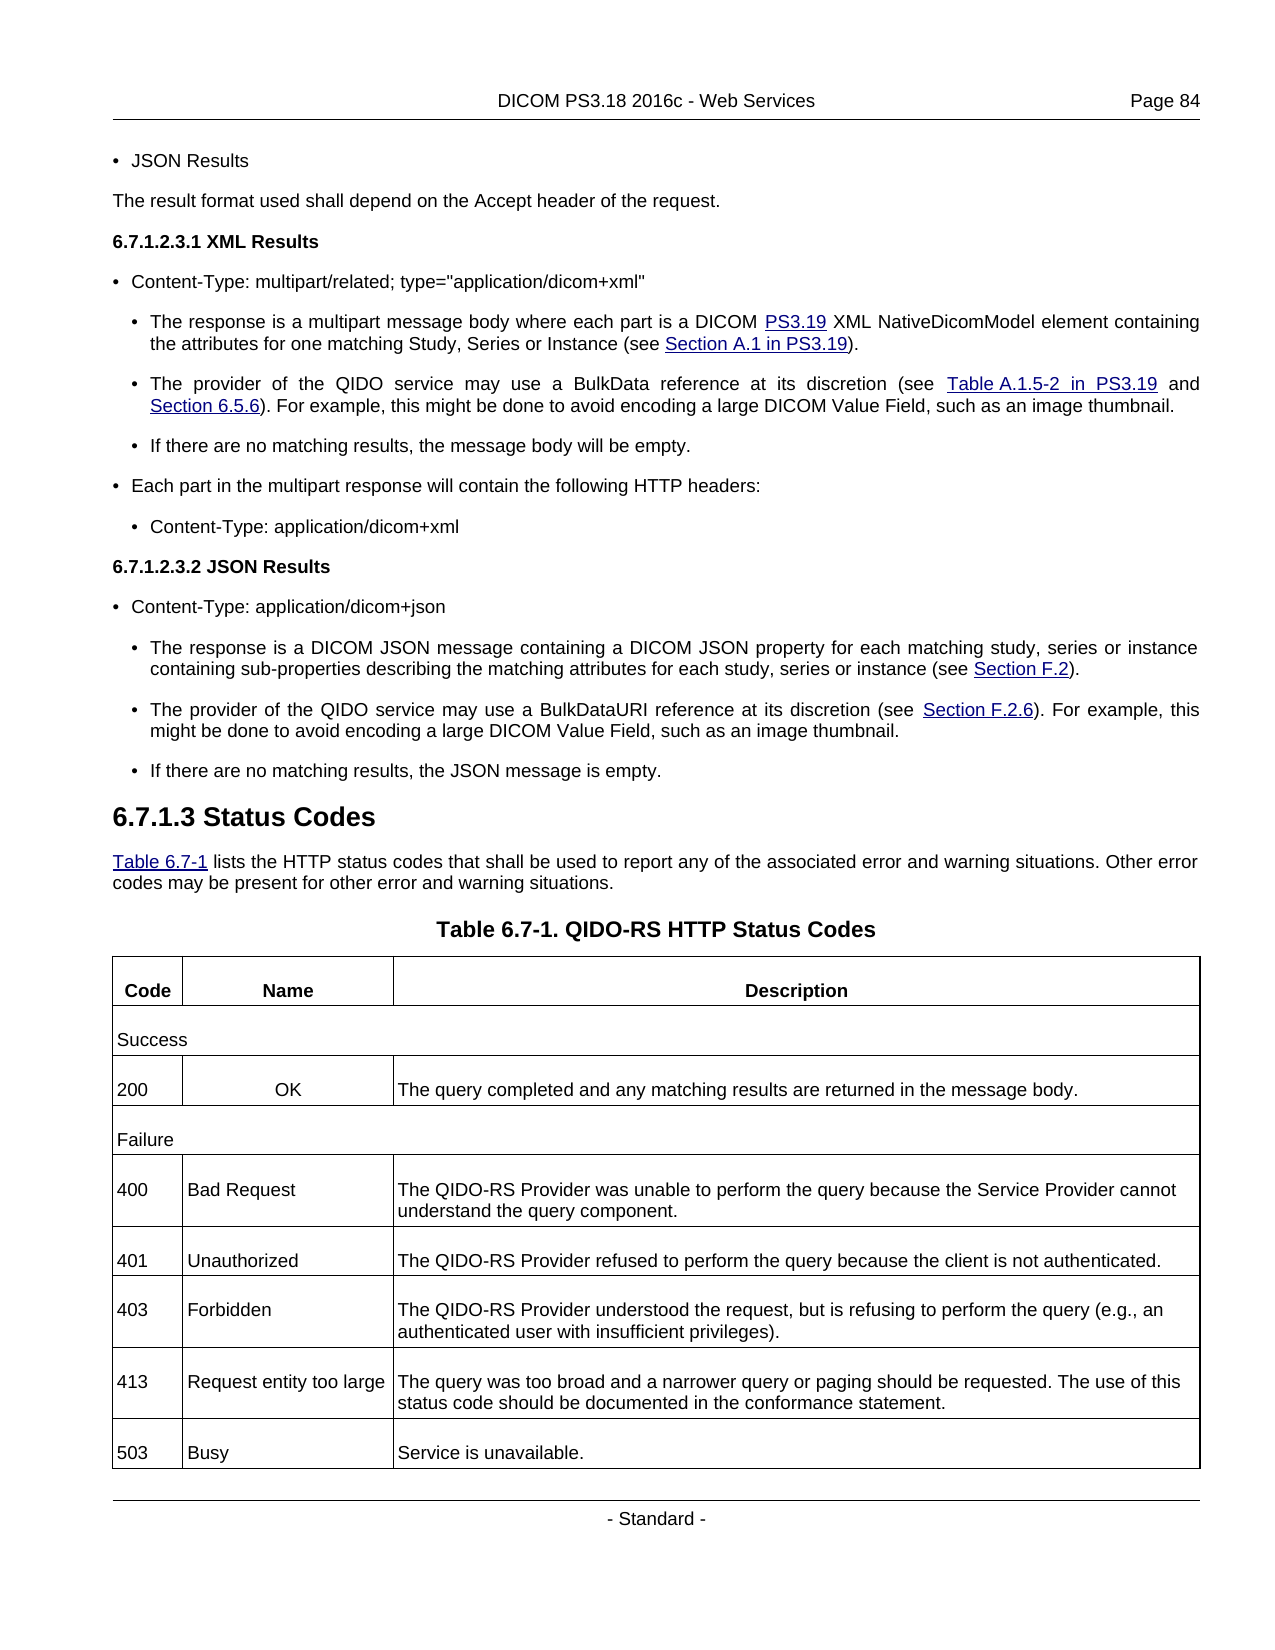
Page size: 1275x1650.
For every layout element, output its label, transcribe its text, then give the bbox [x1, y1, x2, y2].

table_cell Busy [183, 1419, 393, 1467]
text Table 6.7-1 lists the HTTP status codes that shall be used to report any of the associated error and warning situations. Other error codes may be present for other error and warning situations. [112, 851, 1200, 894]
list If there are no matching results, the message body will be empty. [131, 435, 1200, 457]
text The result format used shall depend on the Accept header of the request. [112, 190, 1200, 212]
list The provider of the QIDO service may use a BulkData reference at its discretion (see Table A.1.5-2 in PS3.19 and Section 6.5.6). For example, this might be done to avoid encoding a large DICOM Value Field, such as an image thumbnail. [131, 373, 1200, 416]
list Content-Type: multipart/related; type="application/dicom+xml" [112, 271, 1200, 292]
table_cell The query completed and any matching results are returned in the message body. [394, 1056, 1199, 1105]
list Content-Type: application/dicom+json [112, 596, 1200, 618]
table_cell 401 [113, 1227, 182, 1275]
table_cell Request entity too large [183, 1348, 393, 1418]
text 6.7.1.3 Status Codes [112, 801, 1200, 832]
table_cell Service is unavailable. [394, 1419, 1199, 1467]
table_cell OK [183, 1056, 393, 1105]
table_cell The QIDO-RS Provider understood the request, but is refusing to perform the query (e.g., an authenticated user with insufficient privileges). [394, 1276, 1199, 1347]
table_cell Success [113, 1006, 1199, 1055]
list Content-Type: application/dicom+xml [131, 516, 1200, 537]
table_header Name [183, 957, 393, 1005]
list Each part in the multipart response will contain the following HTTP headers: [112, 475, 1200, 497]
table_header Description [394, 957, 1199, 1005]
text Table 6.7-1. QIDO-RS HTTP Status Codes [112, 916, 1200, 942]
table_cell Failure [113, 1106, 1199, 1154]
table_cell 200 [113, 1056, 182, 1105]
table_cell The QIDO-RS Provider refused to perform the query because the client is not authenticated. [394, 1227, 1199, 1275]
table_cell The query was too broad and a narrower query or paging should be requested. The use of this status code should be documented in the conformance statement. [394, 1348, 1199, 1418]
table_cell 403 [113, 1276, 182, 1347]
list The response is a DICOM JSON message containing a DICOM JSON property for each matching study, series or instance containing sub-properties describing the matching attributes for each study, series or instance (see Section F.2). [131, 637, 1200, 680]
table_cell Forbidden [183, 1276, 393, 1347]
text 6.7.1.2.3.1 XML Results [112, 231, 1200, 252]
list The response is a multipart message body where each part is a DICOM PS3.19 XML NativeDicomModel element containing the attributes for one matching Study, Series or Instance (see Section A.1 in PS3.19). [131, 311, 1200, 354]
text 6.7.1.2.3.2 JSON Results [112, 556, 1200, 577]
table_cell Unauthorized [183, 1227, 393, 1275]
table_header Code [113, 957, 182, 1005]
table_cell 413 [113, 1348, 182, 1418]
list JSON Results [112, 150, 1200, 172]
list The provider of the QIDO service may use a BulkDataURI reference at its discretion (see Section F.2.6). For example, this might be done to avoid encoding a large DICOM Value Field, such as an image thumbnail. [131, 698, 1200, 742]
list If there are no matching results, the JSON message is empty. [131, 760, 1200, 782]
table_cell 400 [113, 1155, 182, 1226]
table_cell 503 [113, 1419, 182, 1467]
table_cell Bad Request [183, 1155, 393, 1226]
table_cell The QIDO-RS Provider was unable to perform the query because the Service Provider cannot understand the query component. [394, 1155, 1199, 1226]
